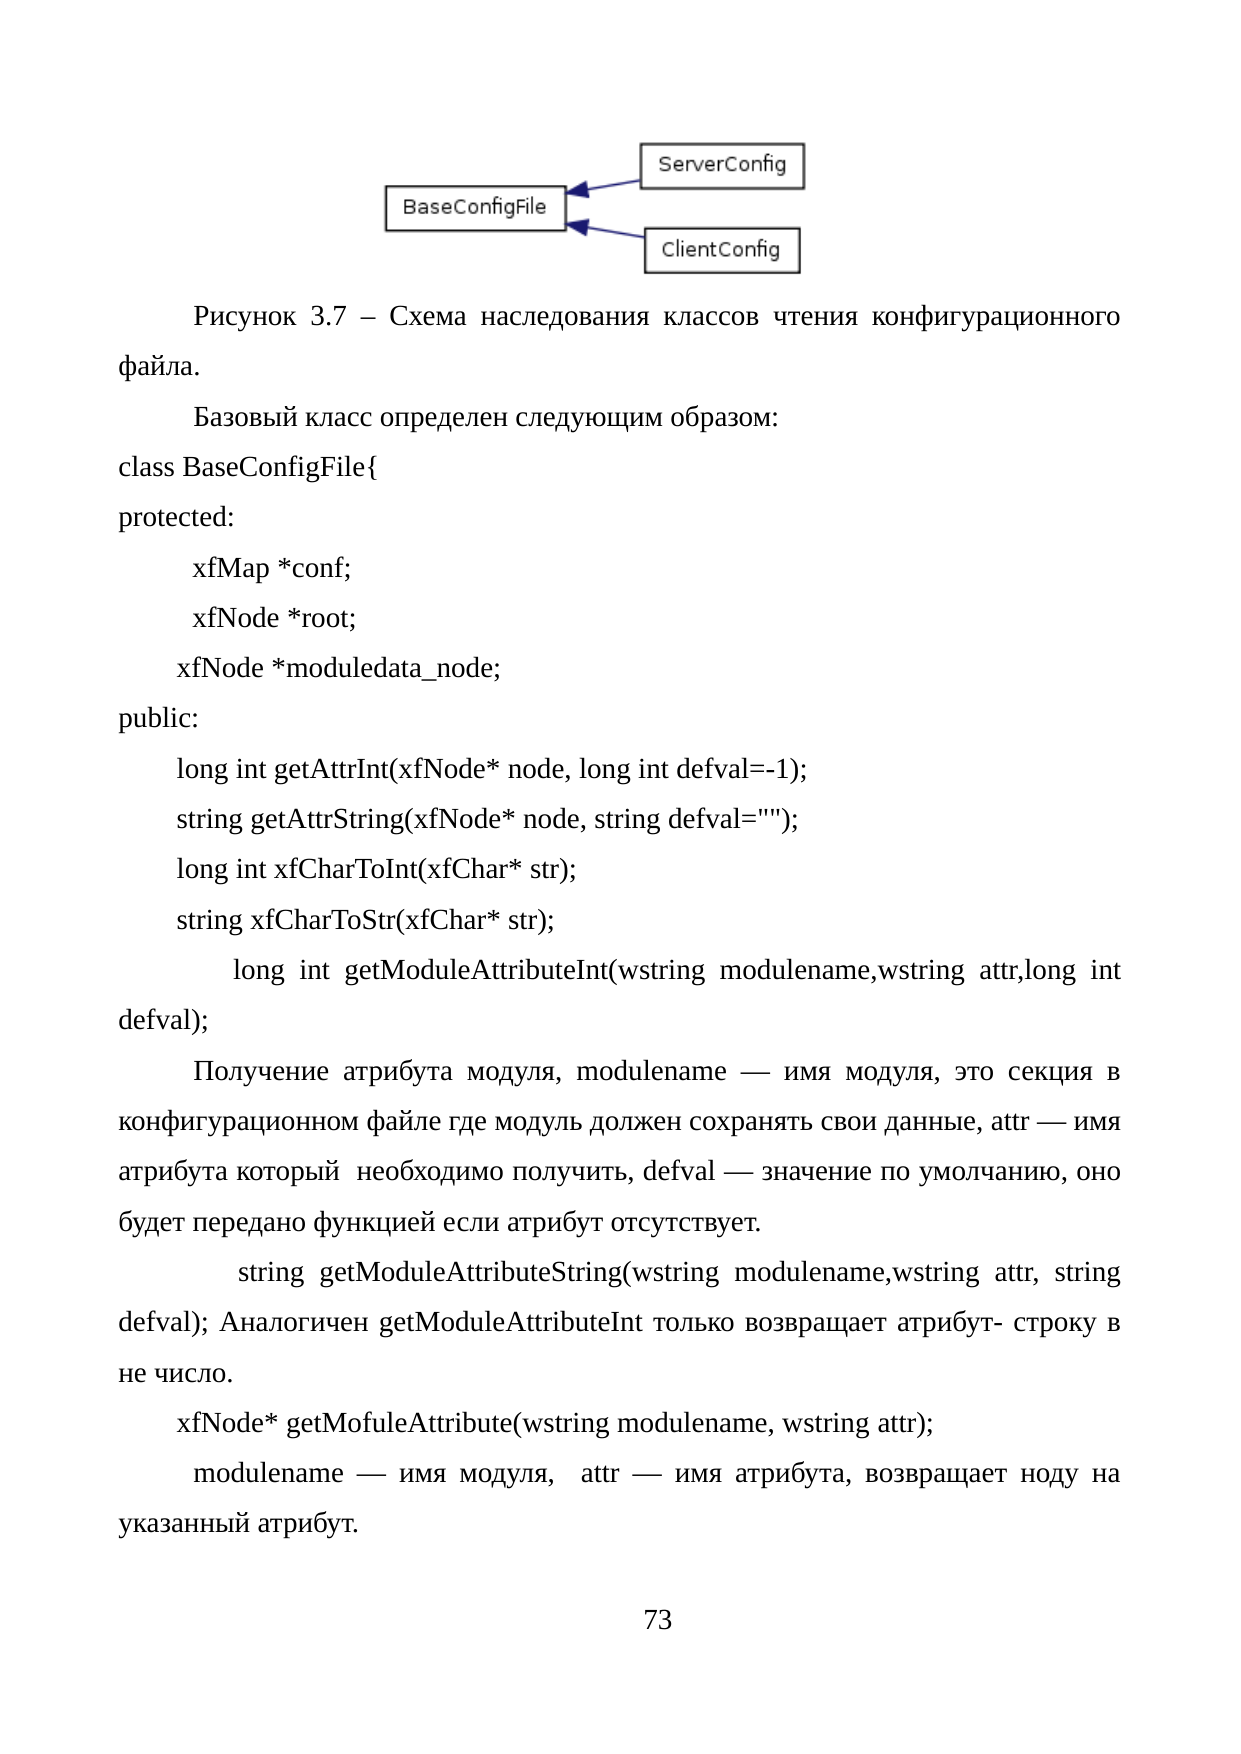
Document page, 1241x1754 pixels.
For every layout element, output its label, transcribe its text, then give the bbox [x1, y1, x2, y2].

text modulename — имя модуля, attr — имя атрибута, возвращает ноду на указанный атрибут. [118, 1455, 1122, 1539]
text xfNode *moduledata_node; [118, 650, 1122, 684]
text xfNode* getMofuleAttribute(wstring modulename, wstring attr); [118, 1405, 1122, 1438]
text class BaseConfigFile{ [118, 449, 1122, 483]
text public: [118, 701, 1122, 734]
text Базовый класс определен следующим образом: [118, 399, 1122, 432]
text string getModuleAttributeString(wstring modulename,wstring attr, string defval); Аналогичен getModuleAttributeInt только возвращает атрибут- строку в не число. [118, 1254, 1122, 1388]
text string getAttrString(xfNode* node, string defval=""); [118, 801, 1122, 835]
text long int getAttrInt(xfNode* node, long int defval=-1); [118, 751, 1122, 784]
text xfMap *conf; [118, 550, 1122, 583]
picture [378, 136, 812, 282]
text protected: [118, 499, 1122, 533]
text long int getModuleAttributeInt(wstring modulename,wstring attr,long int defval); [118, 952, 1122, 1036]
text long int xfCharToInt(xfChar* str); [118, 852, 1122, 885]
text Рисунок 3.7 – Схема наследования классов чтения конфигурационного файла. [118, 118, 1122, 382]
text xfNode *root; [118, 600, 1122, 633]
text Получение атрибута модуля, modulename — имя модуля, это секция в конфигурационном файле где модуль должен сохранять свои данные, attr — имя атрибута который необходимо получить, defval — значение по умолчанию, оно будет передано функцией если атрибут отсутствует. [118, 1053, 1122, 1237]
text string xfCharToStr(xfChar* str); [118, 902, 1122, 935]
